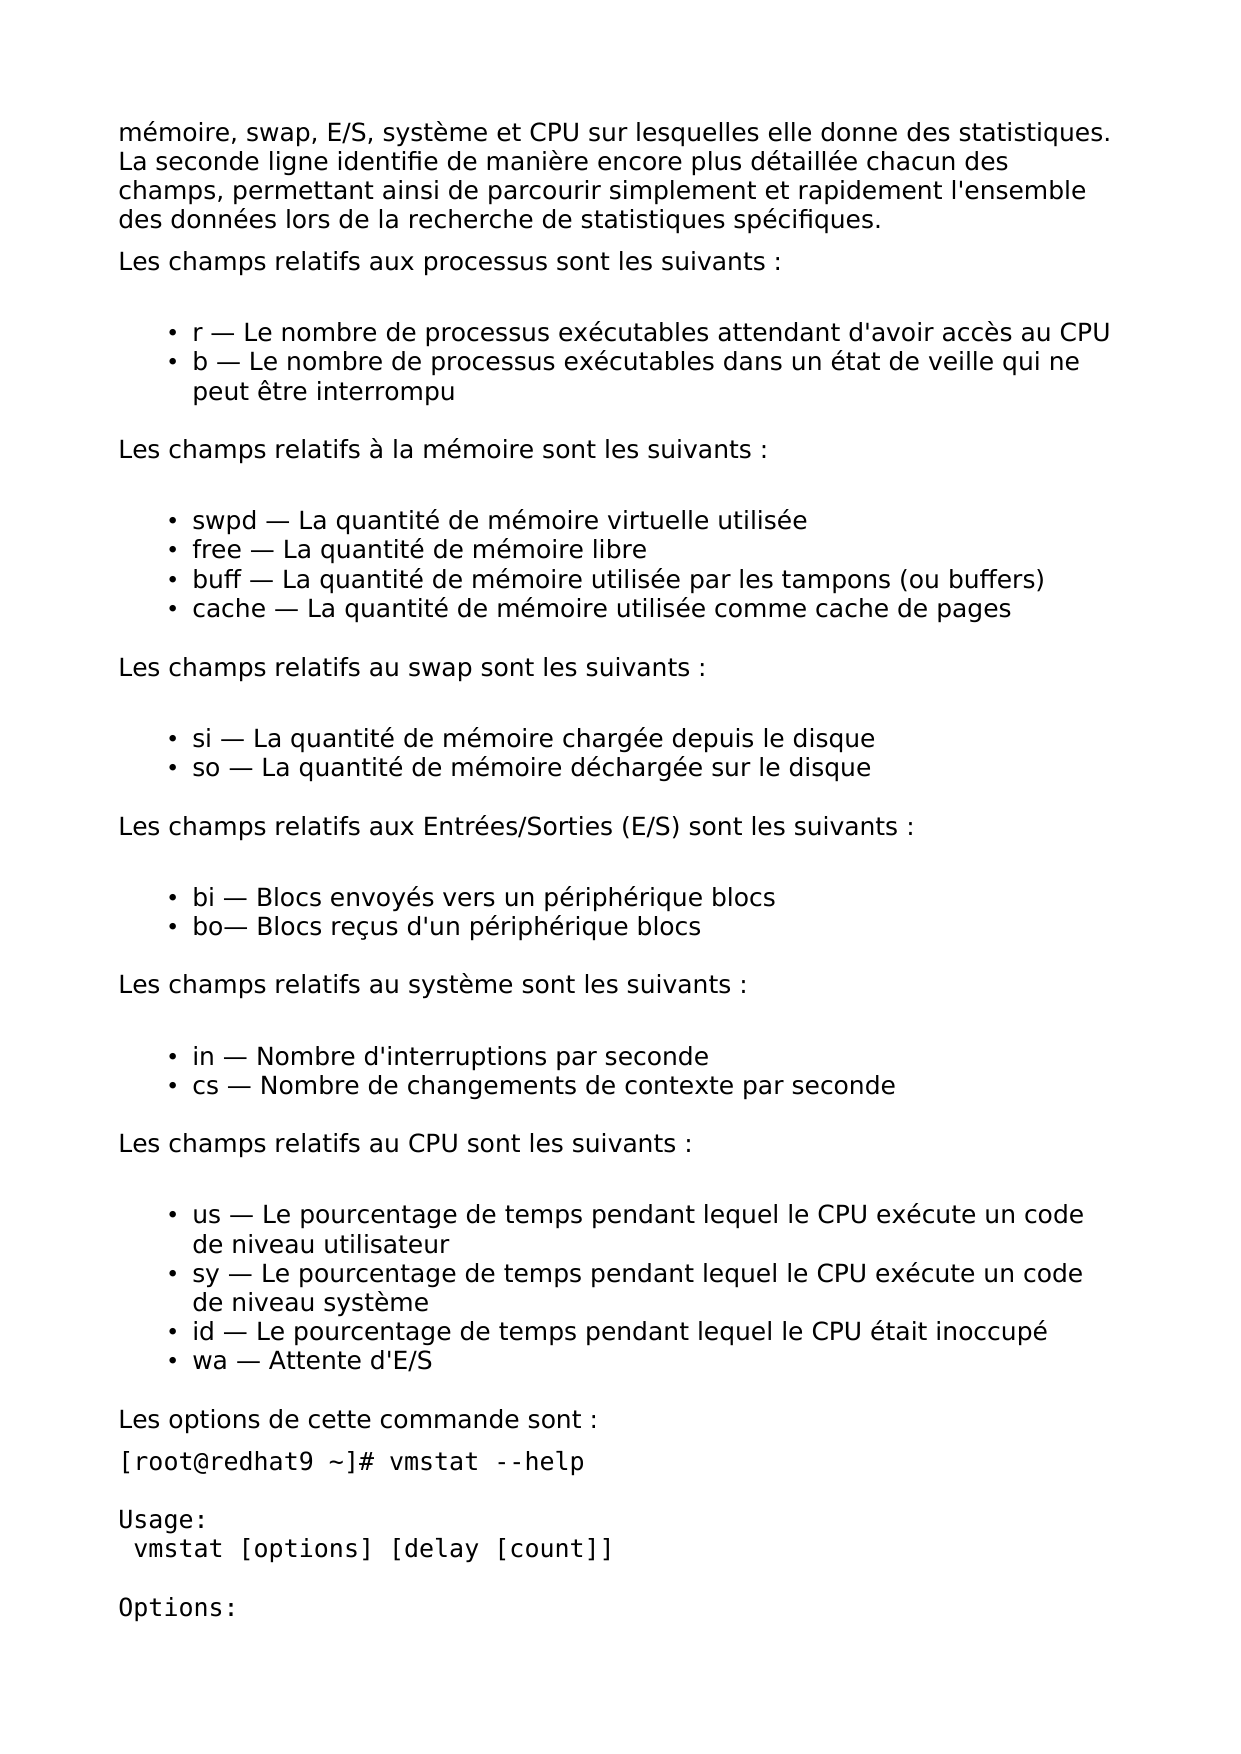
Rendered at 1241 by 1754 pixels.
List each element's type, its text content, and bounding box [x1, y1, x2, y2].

list b — Le nombre de processus exécutables dans un état de veille qui ne peut être interrompu [177, 348, 1122, 406]
list bi — Blocs envoyés vers un périphérique blocs [177, 883, 1122, 912]
list r — Le nombre de processus exécutables attendant d'avoir accès au CPU [177, 318, 1122, 348]
text Les champs relatifs au CPU sont les suivants : [118, 1129, 1122, 1159]
list cache — La quantité de mémoire utilisée comme cache de pages [177, 594, 1122, 623]
text Les champs relatifs au swap sont les suivants : [118, 653, 1122, 682]
text Les champs relatifs au système sont les suivants : [118, 971, 1122, 1000]
list cs — Nombre de changements de contexte par seconde [177, 1071, 1122, 1100]
list buff — La quantité de mémoire utilisée par les tampons (ou buffers) [177, 565, 1122, 594]
list so — La quantité de mémoire déchargée sur le disque [177, 753, 1122, 782]
list bo— Blocs reçus d'un périphérique blocs [177, 912, 1122, 941]
text Les options de cette commande sont : [118, 1405, 1122, 1434]
text Les champs relatifs à la mémoire sont les suivants : [118, 435, 1122, 464]
list in — Nombre d'interruptions par seconde [177, 1042, 1122, 1071]
list us — Le pourcentage de temps pendant lequel le CPU exécute un code de niveau utilisateur [177, 1201, 1122, 1259]
text [root@redhat9 ~]# vmstat --help Usage: vmstat [options] [delay [count]] Options: [118, 1447, 1122, 1622]
text mémoire, swap, E/S, système et CPU sur lesquelles elle donne des statistiques. La seconde ligne identifie de manière encore plus détaillée chacun des champs, permettant ainsi de parcourir simplement et rapidement l'ensemble des données lors de la recherche de statistiques spécifiques. [118, 118, 1122, 235]
text Les champs relatifs aux Entrées/Sorties (E/S) sont les suivants : [118, 812, 1122, 841]
list si — La quantité de mémoire chargée depuis le disque [177, 724, 1122, 753]
list free — La quantité de mémoire libre [177, 536, 1122, 565]
list sy — Le pourcentage de temps pendant lequel le CPU exécute un code de niveau système [177, 1259, 1122, 1317]
list id — Le pourcentage de temps pendant lequel le CPU était inoccupé [177, 1317, 1122, 1347]
list swpd — La quantité de mémoire virtuelle utilisée [177, 507, 1122, 536]
text Les champs relatifs aux processus sont les suivants : [118, 247, 1122, 276]
list wa — Attente d'E/S [177, 1347, 1122, 1376]
